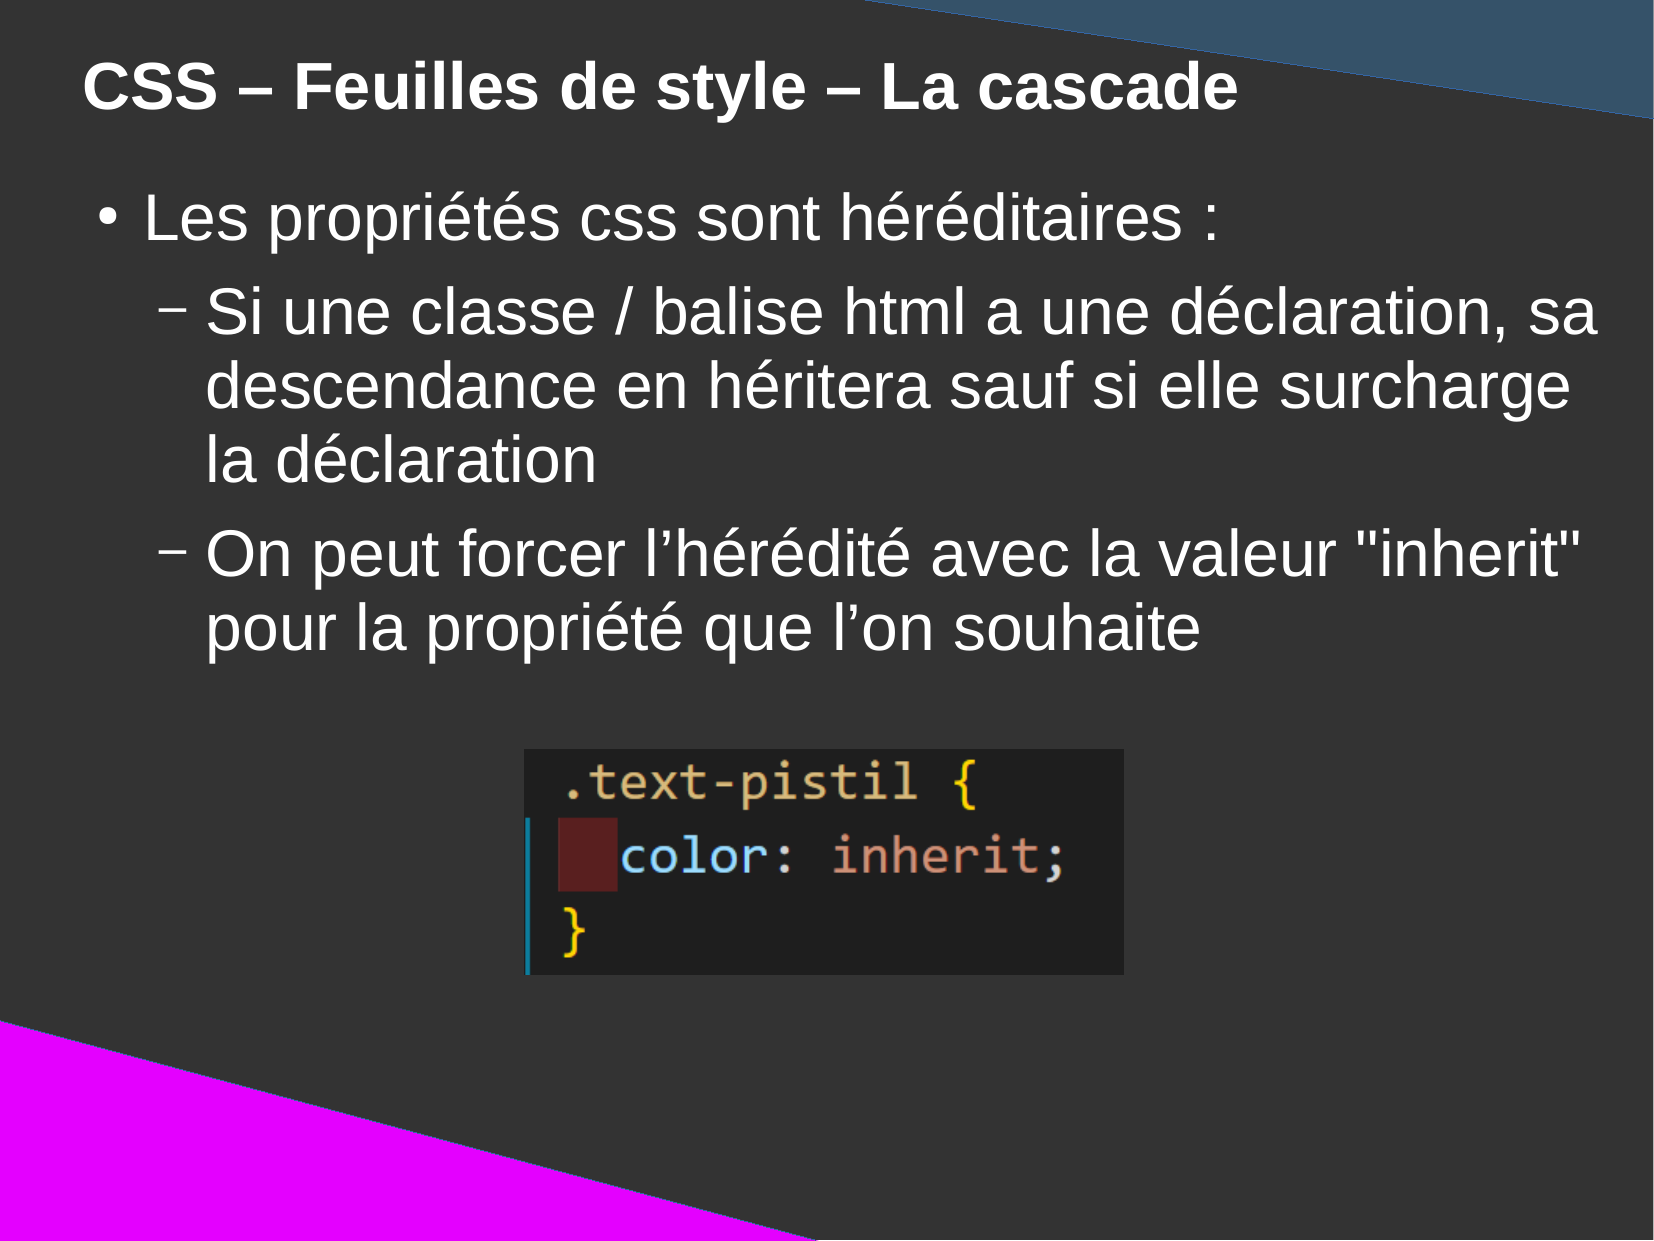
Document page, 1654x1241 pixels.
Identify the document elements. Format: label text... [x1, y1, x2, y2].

list Les propriétés css sont héréditaires : Si une classe / balise html a une déclaration, sa descendance en héritera sauf si elle surcharge la déclaration On peut forcer l’hérédité avec la valeur "inherit" pour la propriété que l’on souhaite [80, 180, 1605, 675]
picture [524, 749, 1124, 975]
title CSS – Feuilles de style – La cascade [82, 49, 1571, 162]
text_box [865, 0, 1654, 119]
text_box [0, 1020, 819, 1241]
